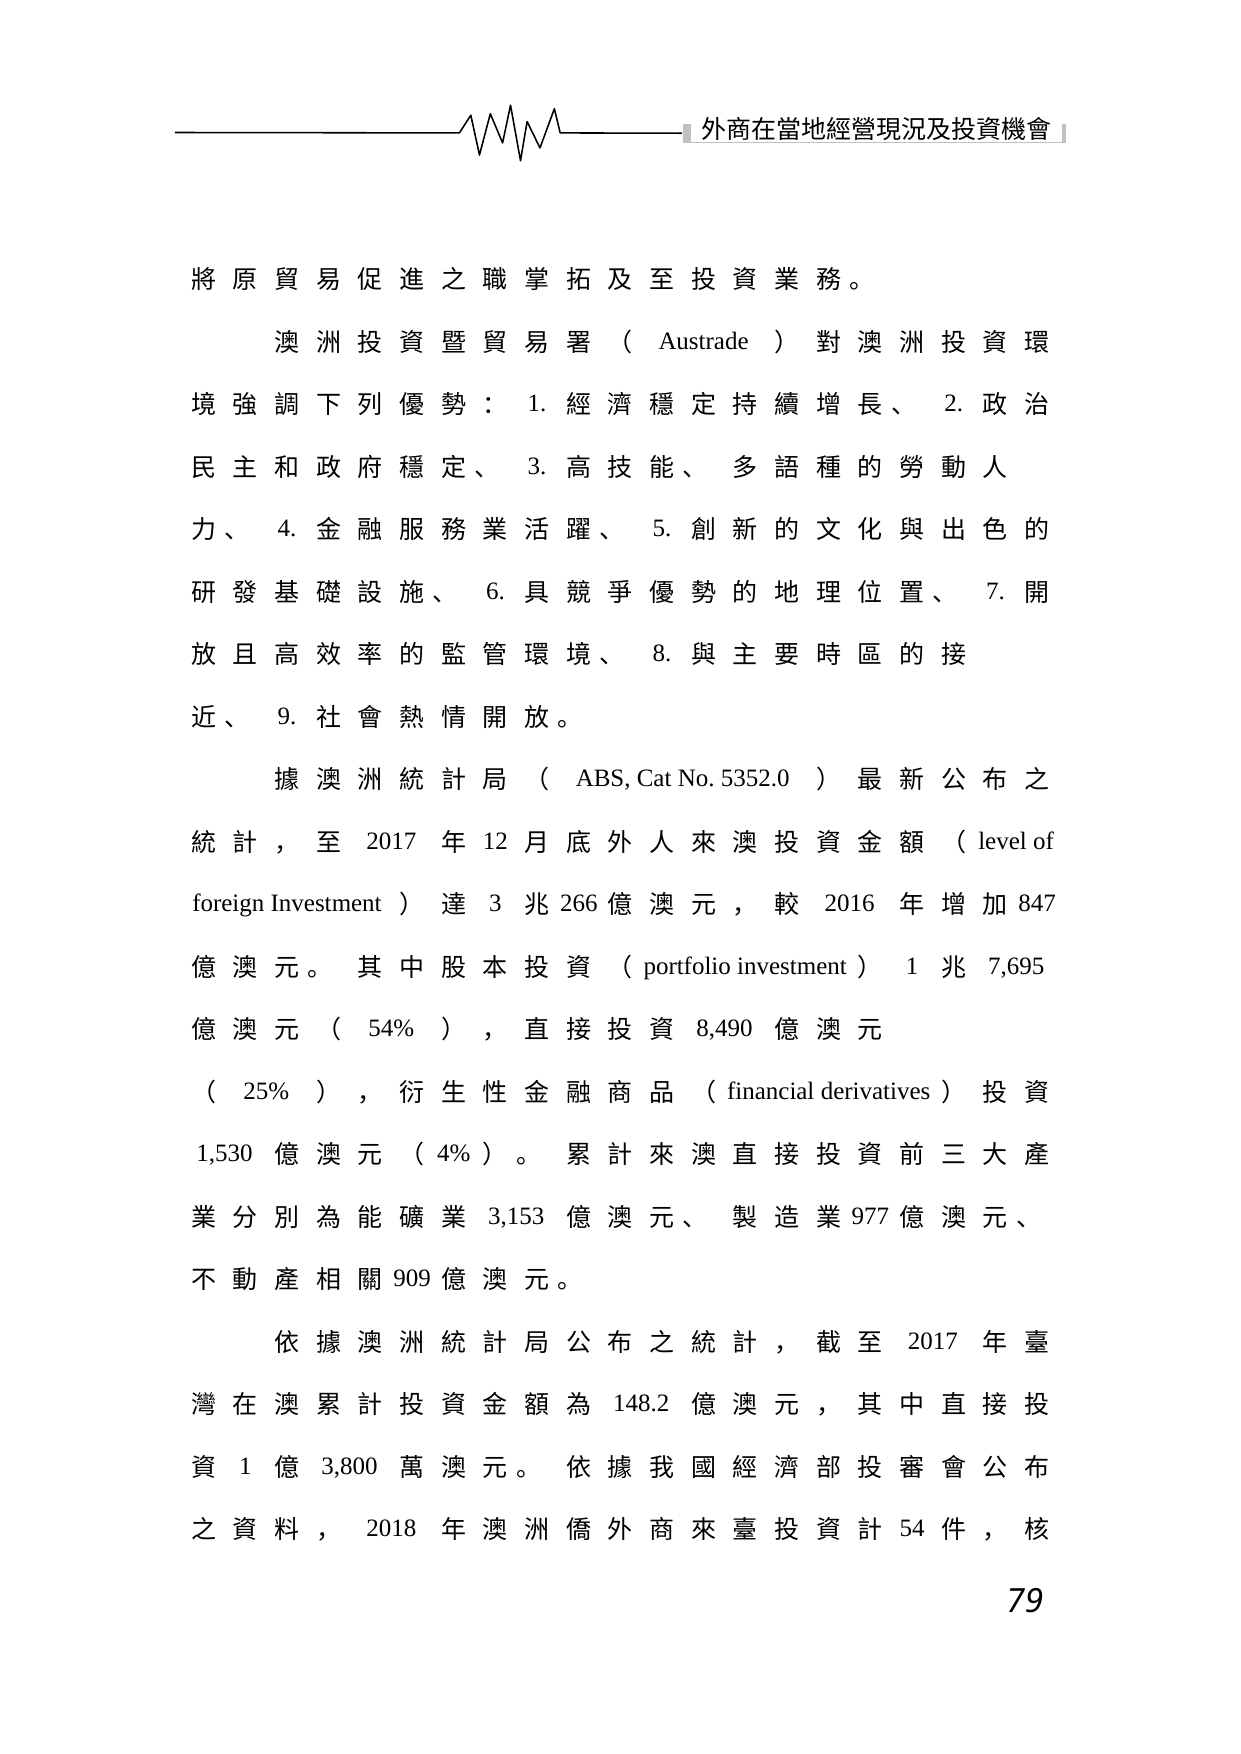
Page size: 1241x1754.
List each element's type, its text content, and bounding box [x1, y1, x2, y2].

text 依據澳洲統計局公布之統計，截至2017年臺灣在澳累計投資金額為148.2億澳元，其中直接投資1億3,800萬澳元。依據我國經濟部投審會公布之資料，2018年澳洲僑外商來臺投資計54件，核 [183, 1299, 1058, 1549]
text 澳洲投資暨貿易署（Austrade）對澳洲投資環境強調下列優勢：1.經濟穩定持續增長、2.政治民主和政府穩定、3.高技能、多語種的勞動人力、4.金融服務業活躍、5.創新的文化與出色的研發基礎設施、6.具競爭優勢的地理位置、7.開放且高效率的監管環境、8.與主要時區的接近、9.社會熱情開放。 [183, 299, 1058, 736]
text 據澳洲統計局（ABS, Cat No. 5352.0）最新公布之統計，至2017年12月底外人來澳投資金額（level of foreign Investment）達3兆266億澳元，較2016年增加847億澳元。其中股本投資（portfolio investment）1兆7,695億澳元（54%），直接投資8,490億澳元（25%），衍生性金融商品（financial derivatives）投資1,530億澳元（4%）。累計來澳直接投資前三大產業分別為能礦業3,153億澳元、製造業977億澳元、不動產相關909億澳元。 [183, 736, 1058, 1299]
text 將原貿易促進之職掌拓及至投資業務。 [183, 236, 1058, 299]
